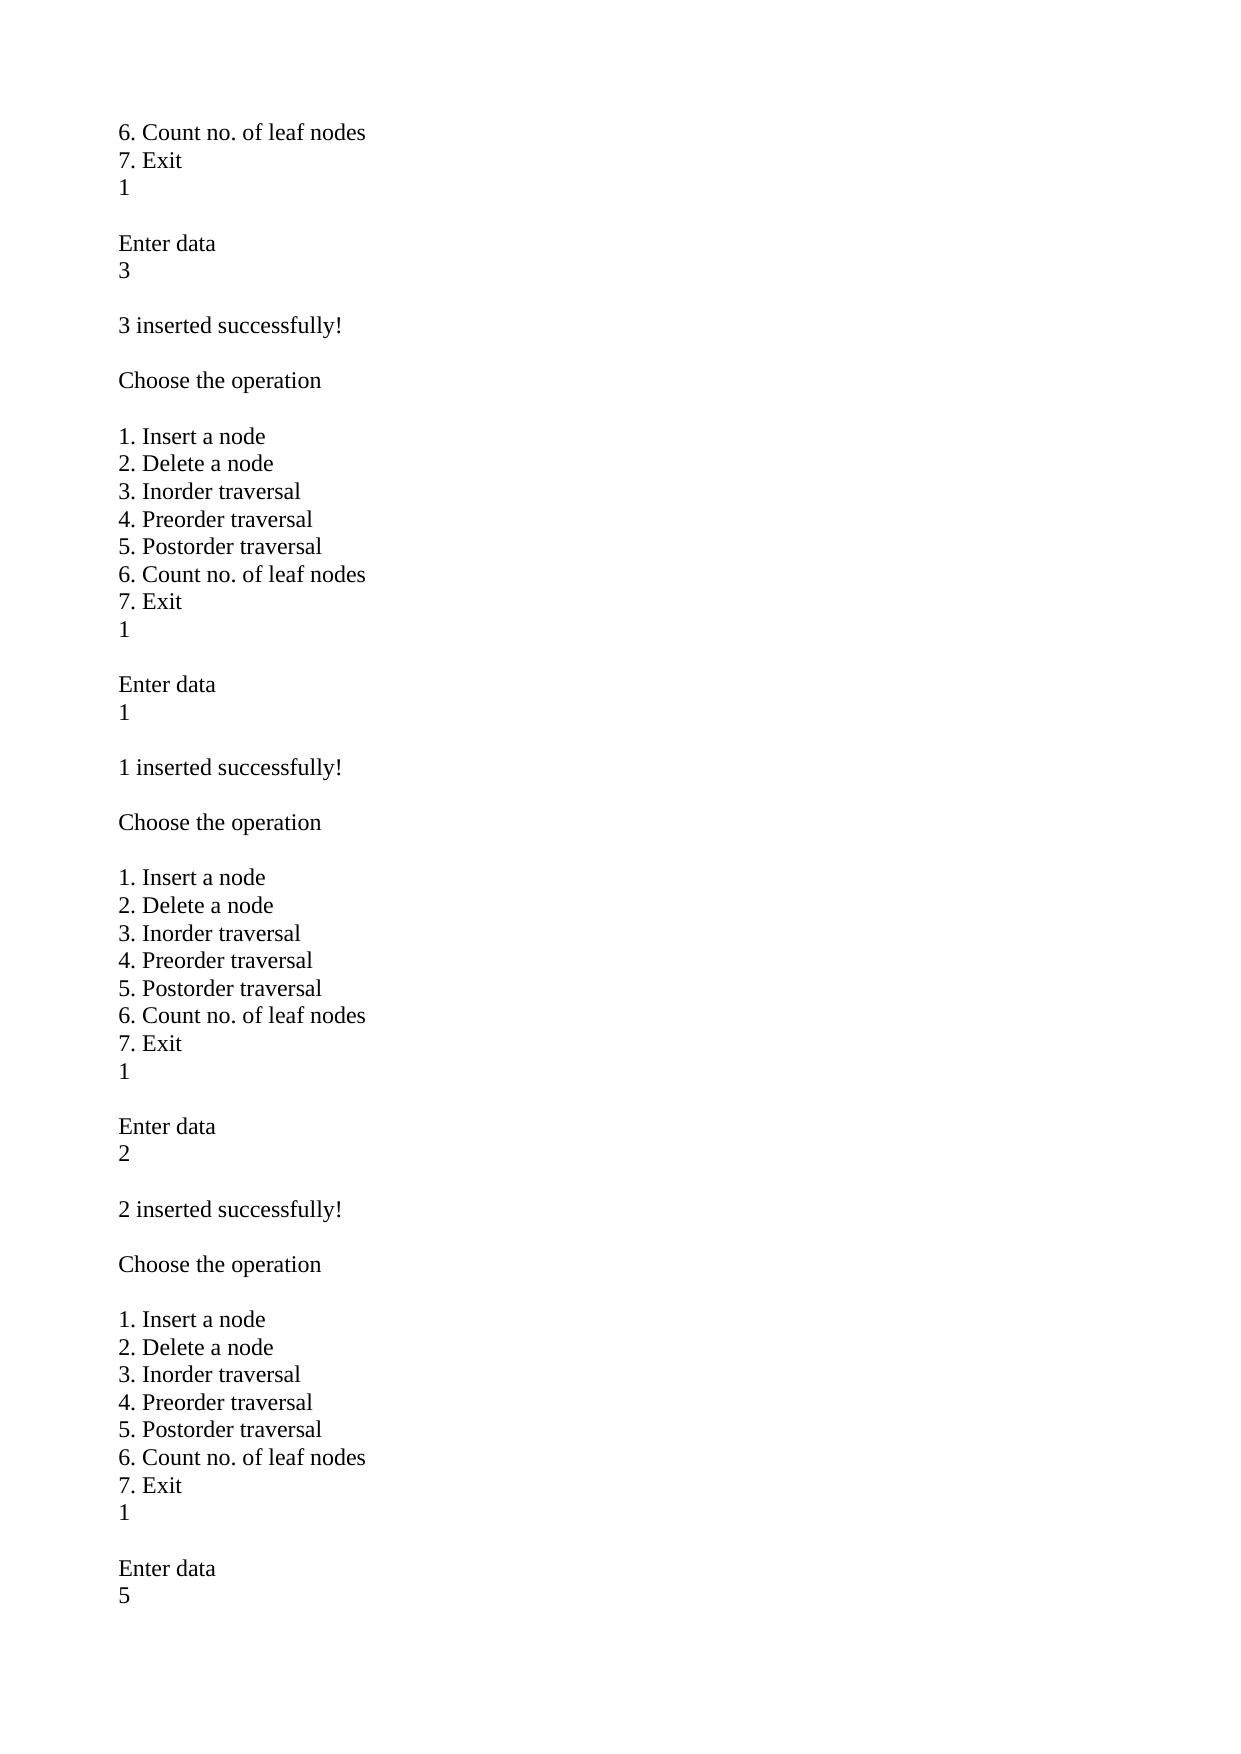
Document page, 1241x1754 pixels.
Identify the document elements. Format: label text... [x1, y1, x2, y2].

text 6. Count no. of leaf nodes [118, 118, 1122, 146]
text 1. Insert a node [118, 1305, 1122, 1333]
text 6. Count no. of leaf nodes [118, 1001, 1122, 1029]
text 4. Preorder traversal [118, 1388, 1122, 1416]
text 4. Preorder traversal [118, 504, 1122, 532]
text Enter data [118, 1553, 1122, 1581]
text 3 [118, 256, 1122, 284]
text 2 inserted successfully! [118, 1195, 1122, 1222]
text 2. Delete a node [118, 891, 1122, 919]
text 1. Insert a node [118, 863, 1122, 891]
text 1 [118, 1057, 1122, 1084]
text 1 [118, 1498, 1122, 1526]
text Choose the operation [118, 808, 1122, 836]
text 3. Inorder traversal [118, 919, 1122, 946]
text Enter data [118, 228, 1122, 256]
text Choose the operation [118, 1250, 1122, 1277]
text 2. Delete a node [118, 1333, 1122, 1360]
text 1. Insert a node [118, 422, 1122, 449]
text Enter data [118, 1112, 1122, 1139]
text 1 [118, 173, 1122, 201]
text Choose the operation [118, 367, 1122, 394]
text 7. Exit [118, 1029, 1122, 1057]
text 1 inserted successfully! [118, 753, 1122, 781]
text 5. Postorder traversal [118, 532, 1122, 560]
text 3. Inorder traversal [118, 477, 1122, 504]
text 1 [118, 615, 1122, 643]
text 5 [118, 1581, 1122, 1609]
text 4. Preorder traversal [118, 946, 1122, 974]
text 5. Postorder traversal [118, 974, 1122, 1001]
text 5. Postorder traversal [118, 1416, 1122, 1443]
text 7. Exit [118, 1471, 1122, 1498]
text 3 inserted successfully! [118, 311, 1122, 339]
text 2 [118, 1139, 1122, 1167]
text Enter data [118, 670, 1122, 698]
text 2. Delete a node [118, 449, 1122, 477]
text 7. Exit [118, 587, 1122, 615]
text 7. Exit [118, 146, 1122, 173]
text 3. Inorder traversal [118, 1360, 1122, 1388]
text 6. Count no. of leaf nodes [118, 1443, 1122, 1471]
text 1 [118, 698, 1122, 725]
text 6. Count no. of leaf nodes [118, 560, 1122, 587]
